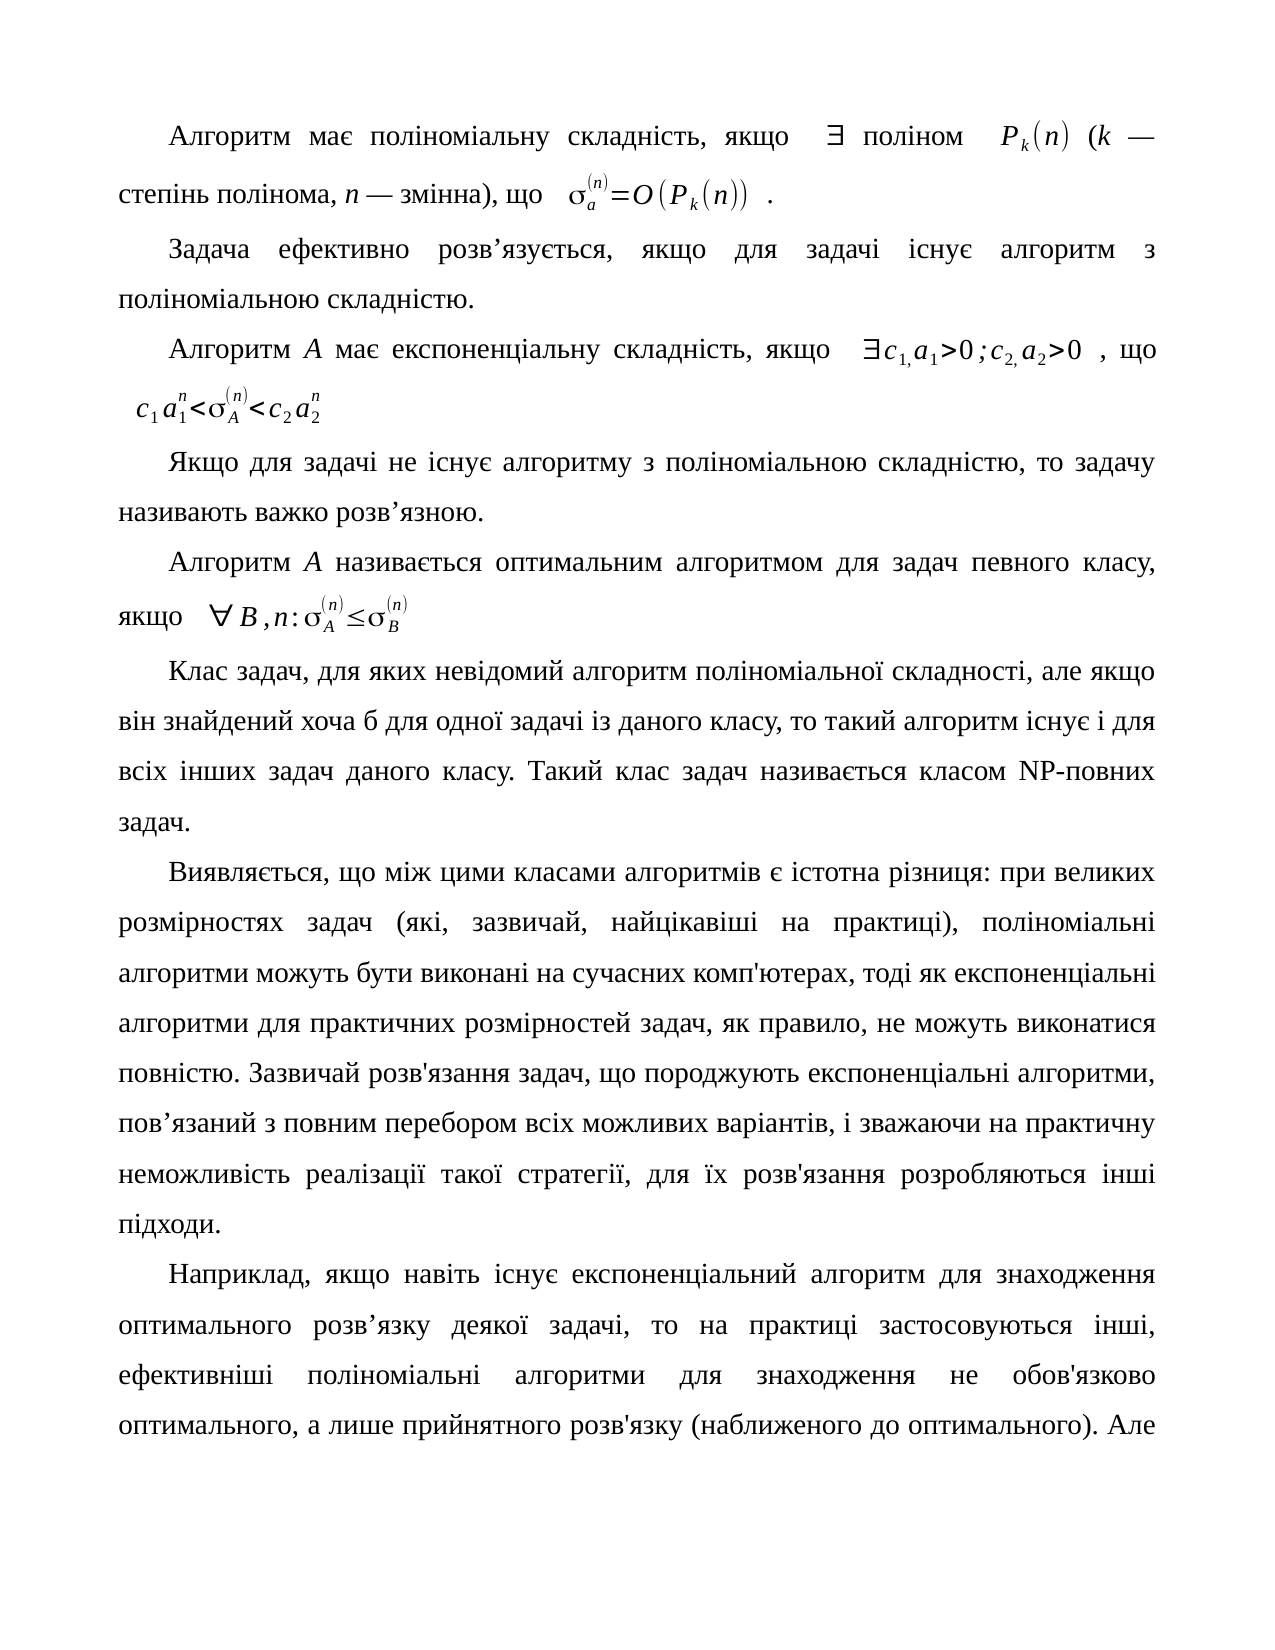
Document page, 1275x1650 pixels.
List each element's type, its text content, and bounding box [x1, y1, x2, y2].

text Клас задач, для яких невідомий алгоритм поліноміальної складності, але якщо він знайдений хоча б для одної задачі із даного класу, то такий алгоритм існує і для всіх інших задач даного класу. Такий клас задач називається класом NP-повних задач. [118, 653, 1157, 837]
text Задача ефективно розв’язується, якщо для задачі існує алгоритм з поліноміальною складністю. [118, 231, 1157, 314]
text Алгоритм має поліноміальну складність, якщо поліном (k — степінь полінома, n — змінна), що . [118, 118, 1157, 214]
text Наприклад, якщо навіть існує експоненціальний алгоритм для знаходження оптимального розв’язку деякої задачі, то на практиці застосовуються інші, ефективніші поліноміальні алгоритми для знаходження не обов'язково оптимального, а лише прийнятного розв'язку (наближеного до оптимального). Але [118, 1257, 1157, 1441]
text Виявляється, що між цими класами алгоритмів є істотна різниця: при великих розмірностях задач (які, зазвичай, найцікавіші на практиці), поліноміальні алгоритми можуть бути виконані на сучасних комп'ютерах, тоді як експоненціальні алгоритми для практичних розмірностей задач, як правило, не можуть виконатися повністю. Зазвичай розв'язання задач, що породжують експоненціальні алгоритми, пов’язаний з повним перебором всіх можливих варіантів, і зважаючи на практичну неможливість реалізації такої стратегії, для їх розв'язання розробляються інші підходи. [118, 854, 1157, 1240]
text Алгоритм А називається оптимальним алгоритмом для задач певного класу, якщо [118, 544, 1157, 636]
text Якщо для задачі не існує алгоритму з поліноміальною складністю, то задачу називають важко розв’язною. [118, 444, 1157, 528]
text Алгоритм А має експоненціальну складність, якщо , що [118, 331, 1157, 427]
